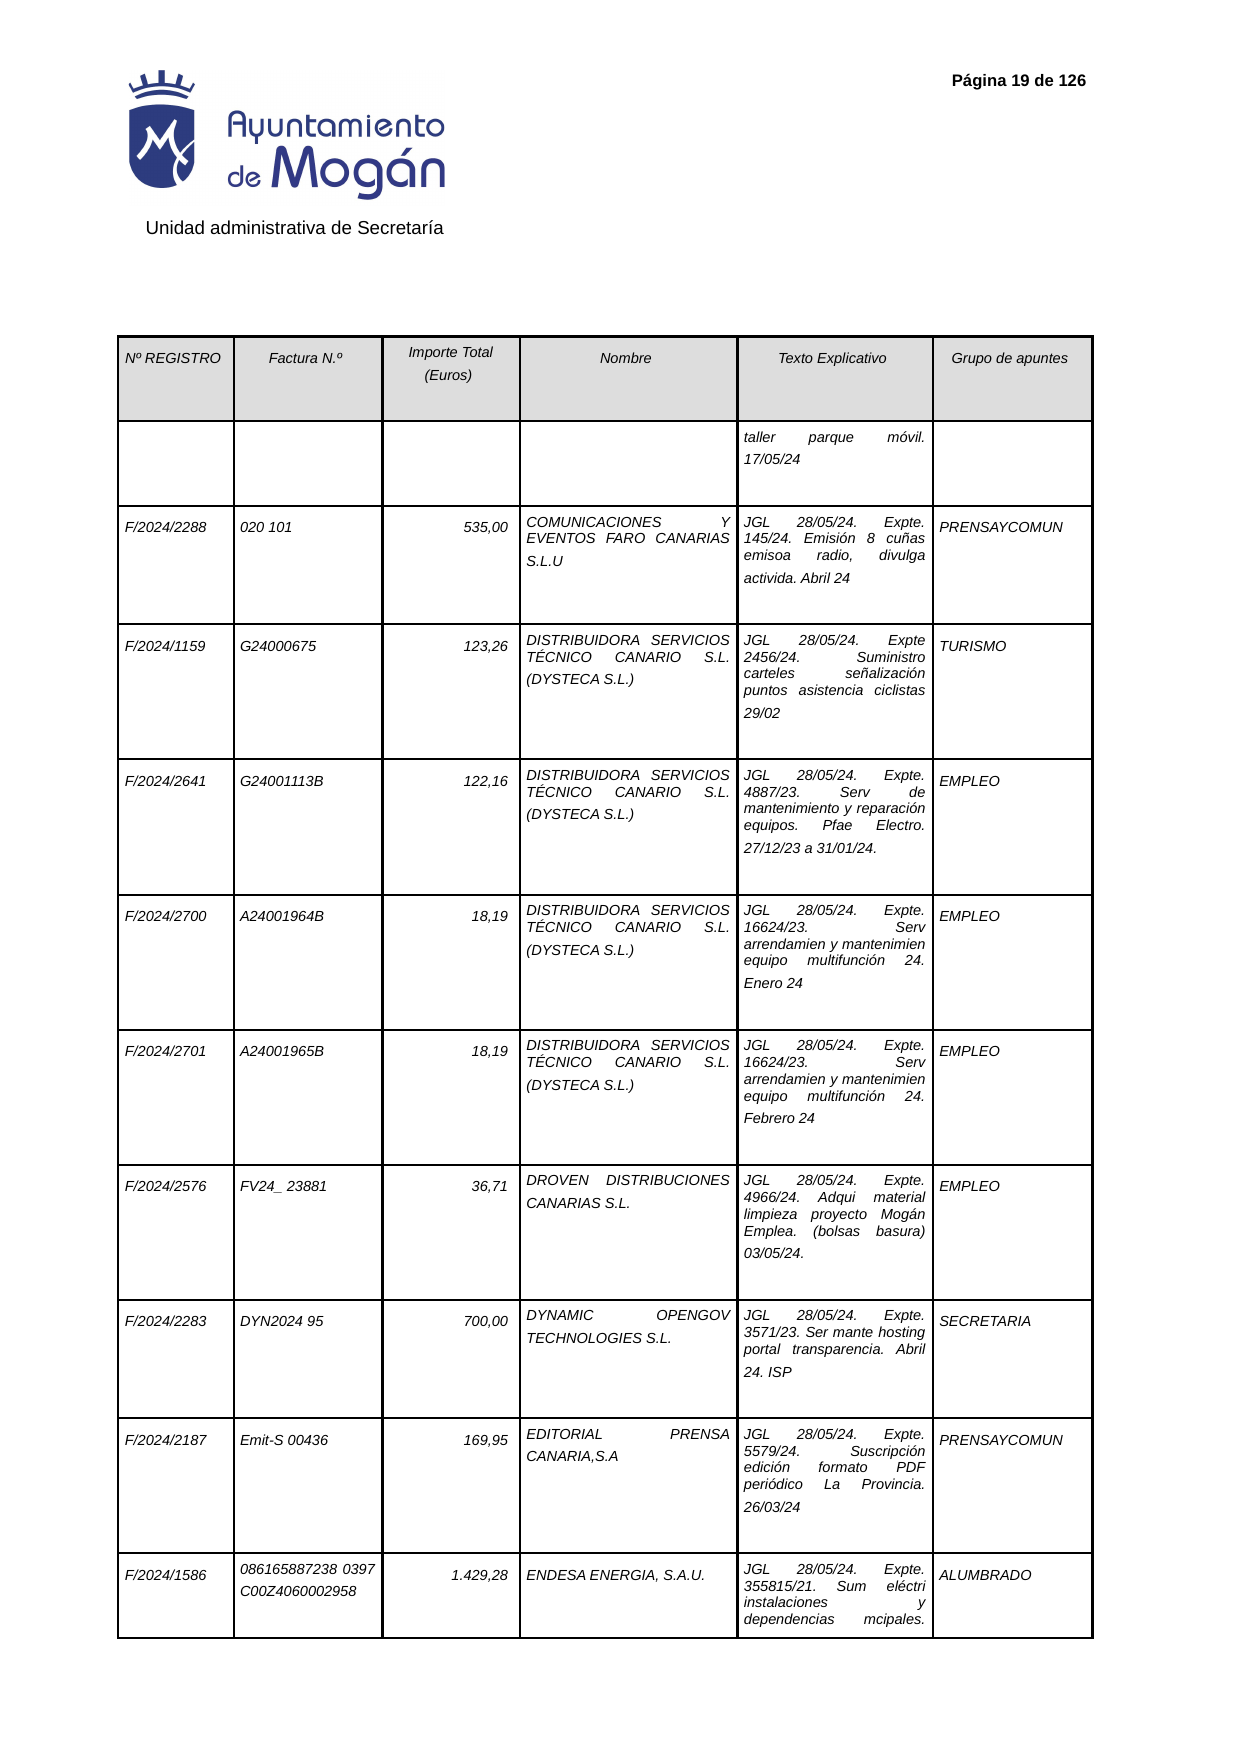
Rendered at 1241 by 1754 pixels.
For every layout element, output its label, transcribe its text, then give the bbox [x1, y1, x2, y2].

table_cell COMUNICACIONES Y EVENTOS FARO CANARIAS S.L.U [521, 507, 736, 623]
table_cell 535,00 [384, 507, 519, 623]
table_cell F/2024/2576 [119, 1166, 233, 1299]
table_header Factura N.º [235, 338, 381, 420]
table_cell [119, 422, 233, 505]
table_cell F/2024/2701 [119, 1031, 233, 1164]
table_cell DYN2024 95 [235, 1301, 381, 1417]
table_cell EDITORIAL PRENSA CANARIA,S.A [521, 1419, 736, 1552]
table_cell A24001965B [235, 1031, 381, 1164]
table_cell PRENSAYCOMUN [934, 1419, 1091, 1552]
table_cell [934, 422, 1091, 505]
table_cell [235, 422, 381, 505]
table_cell JGL 28/05/24. Expte. 3571/23. Ser mante hosting portal transparencia. Abril 24. ISP [739, 1301, 932, 1417]
table_cell JGL 28/05/24. Expte. 4966/24. Adqui material limpieza proyecto Mogán Emplea. (bolsas basura) 03/05/24. [739, 1166, 932, 1299]
table_cell F/2024/2288 [119, 507, 233, 623]
table_cell F/2024/2700 [119, 896, 233, 1028]
table_cell 086165887238 0397 C00Z4060002958 [235, 1554, 381, 1637]
table_cell G24000675 [235, 625, 381, 758]
table_cell DROVEN DISTRIBUCIONES CANARIAS S.L. [521, 1166, 736, 1299]
table_cell 020 101 [235, 507, 381, 623]
table_cell JGL 28/05/24. Expte. 16624/23. Serv arrendamien y mantenimien equipo multifunción 24. Enero 24 [739, 896, 932, 1028]
table_cell EMPLEO [934, 1031, 1091, 1164]
table_cell 1.429,28 [384, 1554, 519, 1637]
table_cell [521, 422, 736, 505]
table_cell DISTRIBUIDORA SERVICIOS TÉCNICO CANARIO S.L. (DYSTECA S.L.) [521, 896, 736, 1028]
table_cell EMPLEO [934, 896, 1091, 1028]
table_header Nº REGISTRO [119, 338, 233, 420]
table_cell Emit-S 00436 [235, 1419, 381, 1552]
table_cell JGL 28/05/24. Expte. 355815/21. Sum eléctri instalaciones y dependencias mcipales. [739, 1554, 932, 1637]
table_cell 36,71 [384, 1166, 519, 1299]
table_cell DYNAMIC OPENGOV TECHNOLOGIES S.L. [521, 1301, 736, 1417]
table_cell 123,26 [384, 625, 519, 758]
table_cell 18,19 [384, 1031, 519, 1164]
table_cell DISTRIBUIDORA SERVICIOS TÉCNICO CANARIO S.L. (DYSTECA S.L.) [521, 625, 736, 758]
table_cell JGL 28/05/24. Expte. 145/24. Emisión 8 cuñas emisoa radio, divulga activida. Abril 24 [739, 507, 932, 623]
table_cell F/2024/1586 [119, 1554, 233, 1637]
table_cell taller parque móvil. 17/05/24 [739, 422, 932, 505]
table_cell EMPLEO [934, 760, 1091, 893]
table_cell 700,00 [384, 1301, 519, 1417]
table_cell F/2024/2641 [119, 760, 233, 893]
table_cell PRENSAYCOMUN [934, 507, 1091, 623]
table_cell 169,95 [384, 1419, 519, 1552]
table_cell ENDESA ENERGIA, S.A.U. [521, 1554, 736, 1637]
table_cell ALUMBRADO [934, 1554, 1091, 1637]
table_cell EMPLEO [934, 1166, 1091, 1299]
table_cell JGL 28/05/24. Expte. 5579/24. Suscripción edición formato PDF periódico La Provincia. 26/03/24 [739, 1419, 932, 1552]
table_cell DISTRIBUIDORA SERVICIOS TÉCNICO CANARIO S.L. (DYSTECA S.L.) [521, 760, 736, 893]
table_cell G24001113B [235, 760, 381, 893]
table_cell [384, 422, 519, 505]
picture [128, 70, 445, 206]
table_cell F/2024/2283 [119, 1301, 233, 1417]
table_header Nombre [521, 338, 736, 420]
table_header Importe Total (Euros) [384, 338, 519, 420]
table_cell SECRETARIA [934, 1301, 1091, 1417]
table_cell F/2024/1159 [119, 625, 233, 758]
table_cell 18,19 [384, 896, 519, 1028]
table_cell F/2024/2187 [119, 1419, 233, 1552]
table_cell JGL 28/05/24. Expte. 4887/23. Serv de mantenimiento y reparación equipos. Pfae Electro. 27/12/23 a 31/01/24. [739, 760, 932, 893]
table_cell A24001964B [235, 896, 381, 1028]
table_cell JGL 28/05/24. Expte 2456/24. Suministro carteles señalización puntos asistencia ciclistas 29/02 [739, 625, 932, 758]
table_cell TURISMO [934, 625, 1091, 758]
table_header Grupo de apuntes [934, 338, 1091, 420]
table_header Texto Explicativo [739, 338, 932, 420]
table_cell DISTRIBUIDORA SERVICIOS TÉCNICO CANARIO S.L. (DYSTECA S.L.) [521, 1031, 736, 1164]
table_cell JGL 28/05/24. Expte. 16624/23. Serv arrendamien y mantenimien equipo multifunción 24. Febrero 24 [739, 1031, 932, 1164]
table_cell FV24_ 23881 [235, 1166, 381, 1299]
table_cell 122,16 [384, 760, 519, 893]
